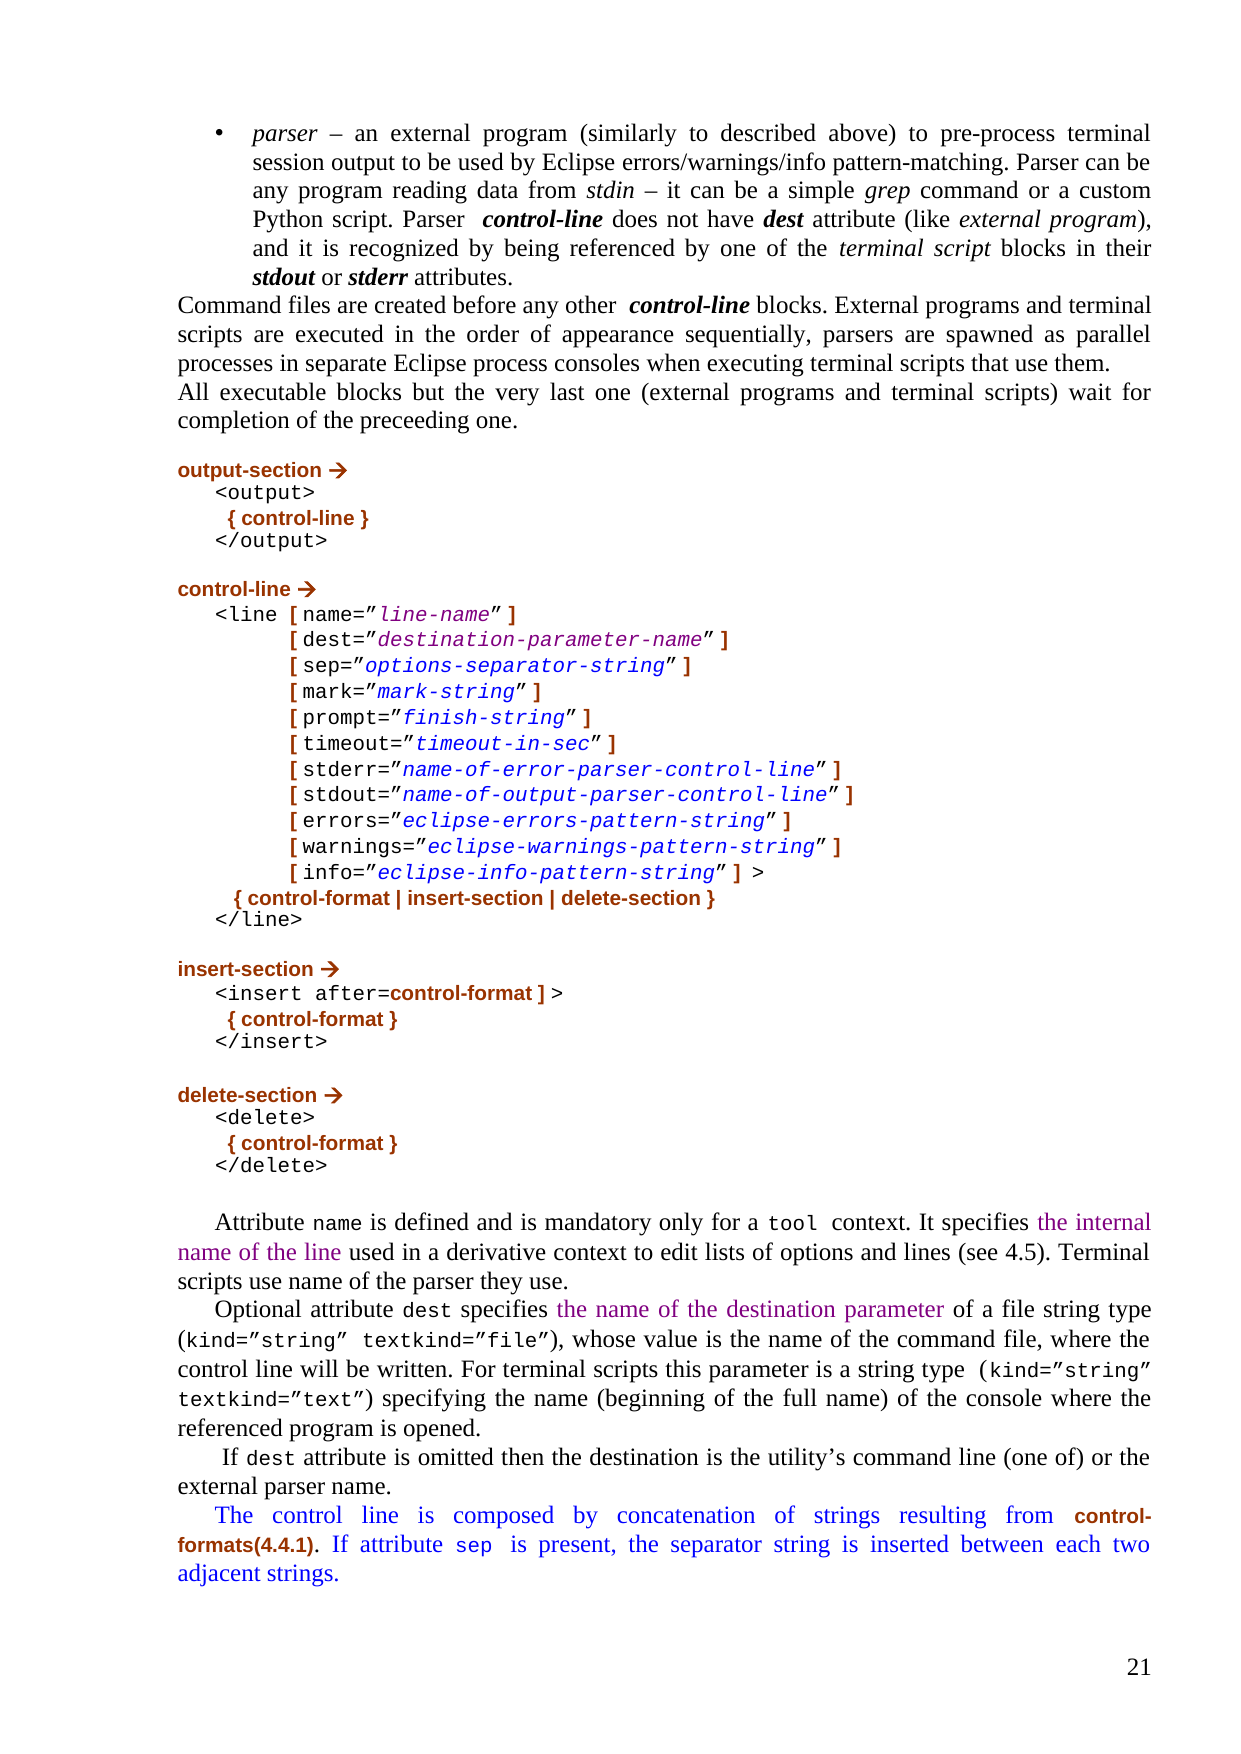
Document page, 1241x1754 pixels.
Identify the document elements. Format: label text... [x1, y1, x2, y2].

text </output> [177, 530, 1152, 554]
text </insert> [177, 1031, 1152, 1054]
text delete-section  [177, 1083, 1152, 1107]
text [ mark=”mark-string” ] [177, 679, 1152, 705]
text <delete> [177, 1107, 1152, 1131]
text output-section  [177, 458, 1152, 482]
text [ prompt=”finish-string” ] [177, 705, 1152, 731]
text [ dest=”destination-parameter-name” ] [177, 627, 1152, 653]
list parser – an external program (similarly to described above) to pre-process terminal session output to be used by Eclipse errors/warnings/info pattern-matching. Parser can be any program reading data from stdin – it can be a simple grep command or a custom Python script. Parser control-line does not have dest attribute (like external program), and it is recognized by being referenced by one of the terminal script blocks in their stdout or stderr attributes. [215, 118, 1152, 291]
text { control-format } [177, 1131, 1152, 1155]
text </delete> [177, 1155, 1152, 1179]
text [ stderr=”name-of-error-parser-control-line” ] [177, 756, 1152, 782]
text [ info=”eclipse-info-pattern-string” ] > [177, 860, 1152, 886]
text { control-line } [177, 506, 1152, 530]
text <line [ name=”line-name” ] [177, 601, 1152, 627]
text { control-format | insert-section | delete-section } [177, 886, 1152, 909]
text <output> [177, 482, 1152, 506]
text Command files are created before any other control-line blocks. External programs and terminal scripts are executed in the order of appearance sequentially, parsers are spawned as parallel processes in separate Eclipse process consoles when executing terminal scripts that use them. [177, 291, 1152, 377]
text control-line  [177, 577, 1152, 601]
text <insert after=control-format ] > [177, 981, 1152, 1007]
text { control-format } [177, 1007, 1152, 1031]
text [ sep=”options-separator-string” ] [177, 653, 1152, 679]
text [ timeout=”timeout-in-sec” ] [177, 731, 1152, 756]
text </line> [177, 909, 1152, 933]
text [ warnings=”eclipse-warnings-pattern-string” ] [177, 834, 1152, 860]
text insert-section  [177, 957, 1152, 981]
text The control line is composed by concatenation of strings resulting from control-formats(4.4.1). If attribute sep is present, the separator string is inserted between each two adjacent strings. [177, 1500, 1152, 1587]
text Optional attribute dest specifies the name of the destination parameter of a file string type (kind=”string” textkind=”file”), whose value is the name of the command file, where the control line will be written. For terminal scripts this parameter is a string type (kind=”string” textkind=”text”) specifying the name (beginning of the full name) of the console where the referenced program is opened. [177, 1294, 1152, 1442]
text [ errors=”eclipse-errors-pattern-string” ] [177, 808, 1152, 834]
text [ stdout=”name-of-output-parser-control-line” ] [177, 782, 1152, 808]
text Attribute name is defined and is mandatory only for a tool context. It specifies the internal name of the line used in a derivative context to edit lists of options and lines (see 4.5). Terminal scripts use name of the parser they use. [177, 1207, 1152, 1294]
text If dest attribute is omitted then the destination is the utility’s command line (one of) or the external parser name. [177, 1442, 1152, 1500]
text All executable blocks but the very last one (external programs and terminal scripts) wait for completion of the preceeding one. [177, 377, 1152, 434]
